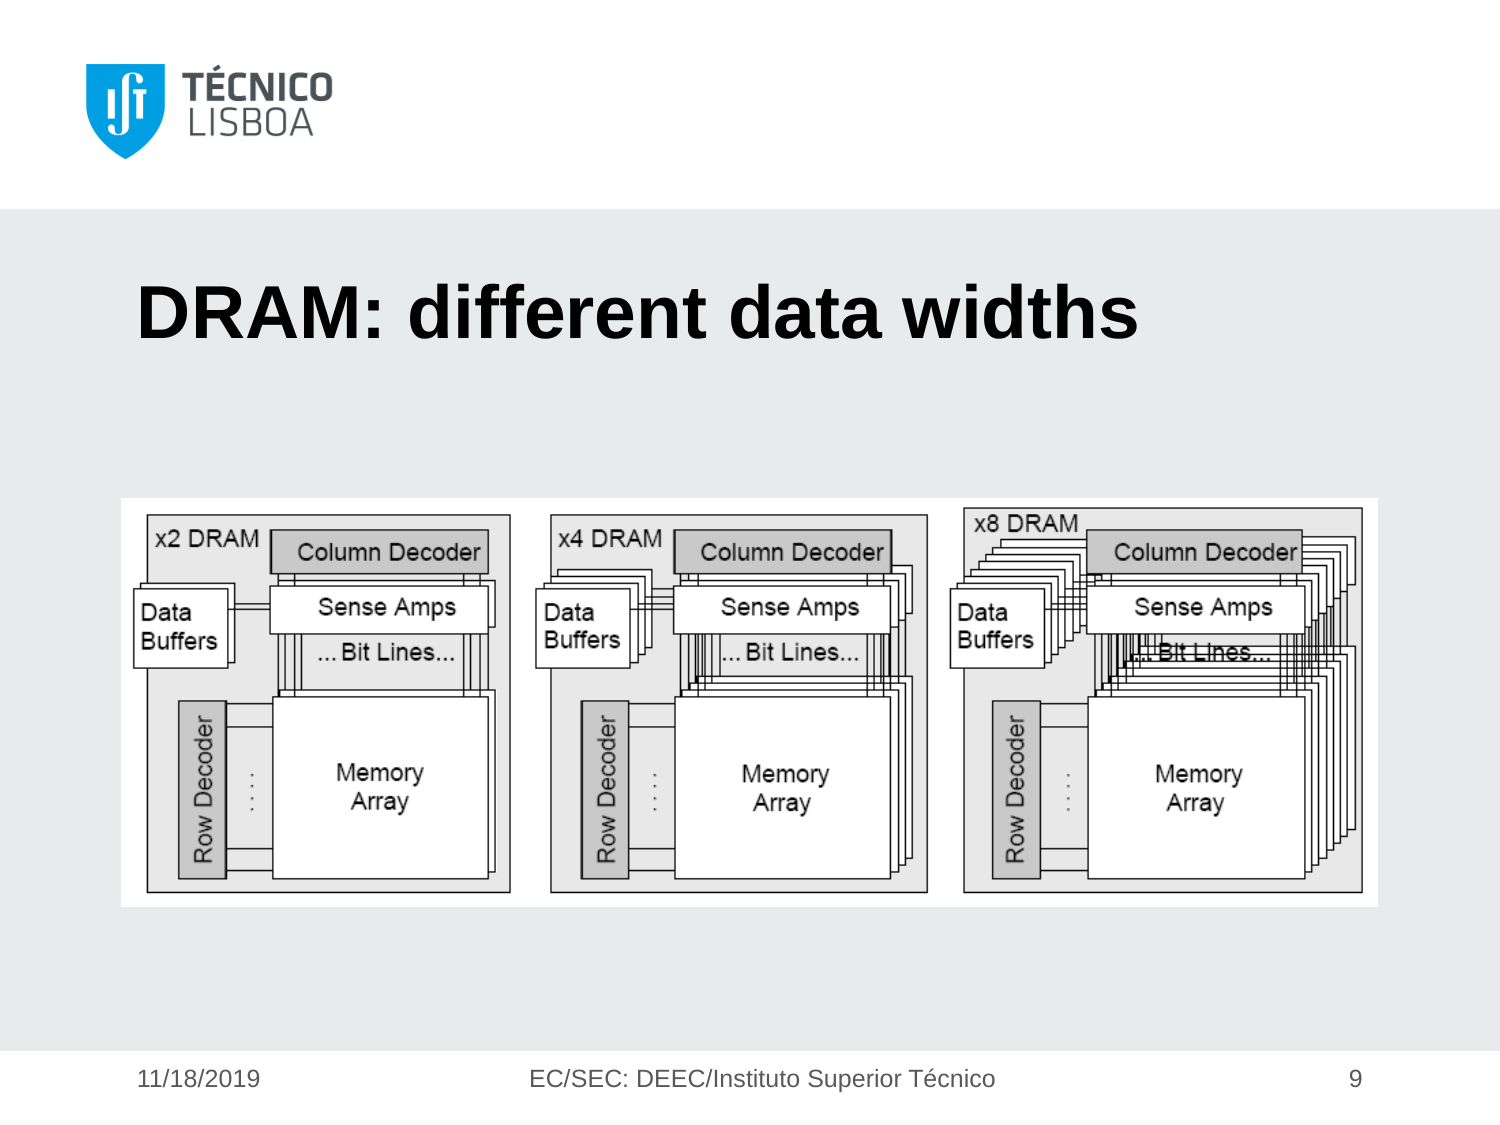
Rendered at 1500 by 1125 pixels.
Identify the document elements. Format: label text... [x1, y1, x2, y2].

slide_number [1077, 1052, 1378, 1103]
picture [0, 0, 1500, 1125]
title DRAM: different data widths [121, 237, 1378, 381]
slide_number 11/18/2019 [121, 1052, 425, 1103]
footer EC/SEC: DEEC/Instituto Superior Técnico [512, 1052, 1021, 1103]
